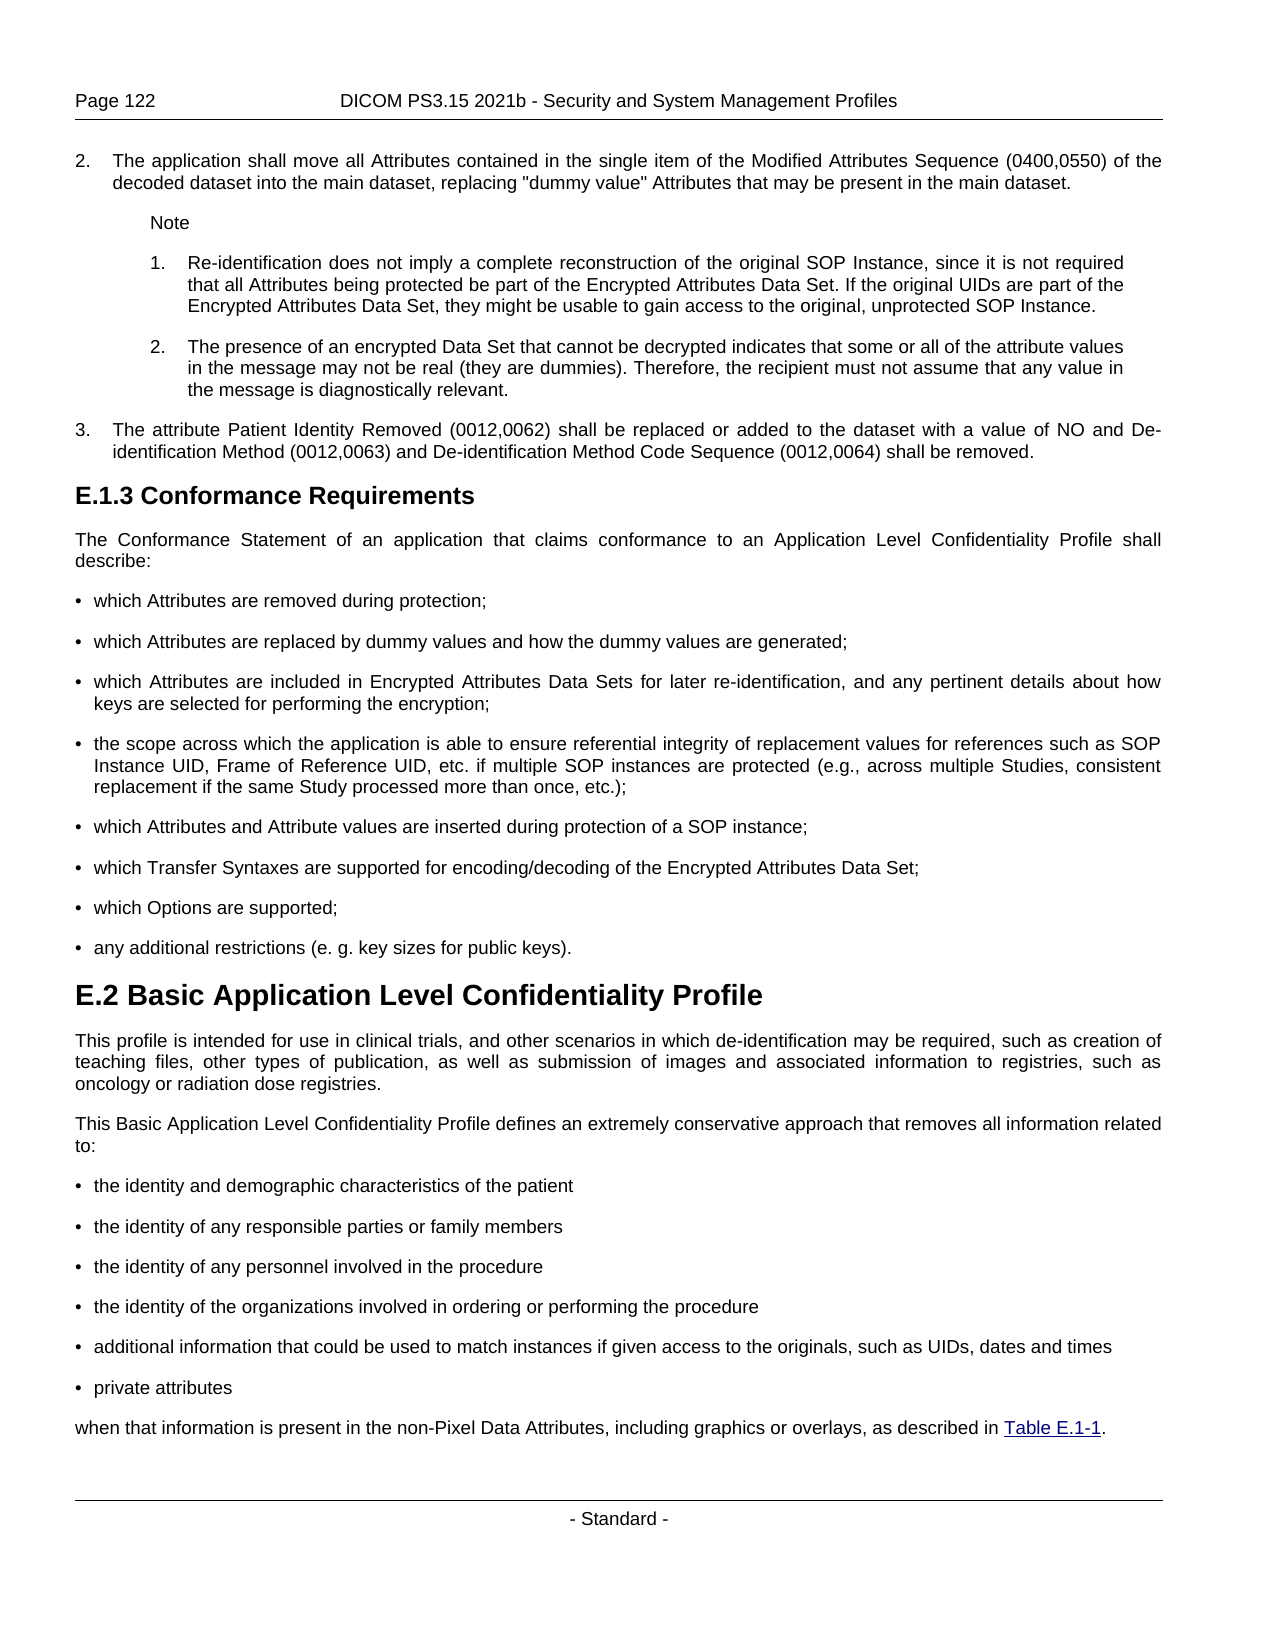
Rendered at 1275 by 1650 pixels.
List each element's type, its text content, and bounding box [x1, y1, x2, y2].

text E.2 Basic Application Level Confidentiality Profile [75, 977, 1162, 1011]
text • which Transfer Syntaxes are supported for encoding/decoding of the Encrypted Attributes Data Set; [75, 857, 1162, 878]
text • the identity of the organizations involved in ordering or performing the procedure [75, 1296, 1162, 1318]
text E.1.3 Conformance Requirements [75, 481, 1162, 510]
text • which Attributes are replaced by dummy values and how the dummy values are generated; [75, 631, 1162, 652]
text when that information is present in the non-Pixel Data Attributes, including graphics or overlays, as described in Table E.1-1. [75, 1417, 1162, 1438]
text The Conformance Statement of an application that claims conformance to an Application Level Confidentiality Profile shall describe: [75, 528, 1162, 572]
text • the identity and demographic characteristics of the patient [75, 1175, 1162, 1197]
text Note [150, 212, 1125, 233]
text This Basic Application Level Confidentiality Profile defines an extremely conservative approach that removes all information related to: [75, 1113, 1162, 1156]
text • which Options are supported; [75, 897, 1162, 918]
text • additional information that could be used to match instances if given access to the originals, such as UIDs, dates and times [75, 1336, 1162, 1358]
text • the identity of any responsible parties or family members [75, 1215, 1162, 1237]
text • private attributes [75, 1377, 1162, 1398]
text • any additional restrictions (e. g. key sizes for public keys). [75, 937, 1162, 959]
text • which Attributes are removed during protection; [75, 590, 1162, 612]
text 2. The presence of an encrypted Data Set that cannot be decrypted indicates that some or all of the attribute values in the message may not be real (they are dummies). Therefore, the recipient must not assume that any value in the message is diagnostically relevant. [150, 336, 1125, 400]
text 2. The application shall move all Attributes contained in the single item of the Modified Attributes Sequence (0400,0550) of the decoded dataset into the main dataset, replacing "dummy value" Attributes that may be present in the main dataset. [75, 150, 1162, 193]
text 3. The attribute Patient Identity Removed (0012,0062) shall be replaced or added to the dataset with a value of NO and De-identification Method (0012,0063) and De-identification Method Code Sequence (0012,0064) shall be removed. [75, 419, 1162, 462]
text • which Attributes are included in Encrypted Attributes Data Sets for later re-identification, and any pertinent details about how keys are selected for performing the encryption; [75, 671, 1162, 714]
text 1. Re-identification does not imply a complete reconstruction of the original SOP Instance, since it is not required that all Attributes being protected be part of the Encrypted Attributes Data Set. If the original UIDs are part of the Encrypted Attributes Data Set, they might be usable to gain access to the original, unprotected SOP Instance. [150, 252, 1125, 317]
text • the identity of any personnel involved in the procedure [75, 1256, 1162, 1277]
text • which Attributes and Attribute values are inserted during protection of a SOP instance; [75, 816, 1162, 838]
text • the scope across which the application is able to ensure referential integrity of replacement values for references such as SOP Instance UID, Frame of Reference UID, etc. if multiple SOP instances are protected (e.g., across multiple Studies, consistent replacement if the same Study processed more than once, etc.); [75, 733, 1162, 797]
text This profile is intended for use in clinical trials, and other scenarios in which de-identification may be required, such as creation of teaching files, other types of publication, as well as submission of images and associated information to registries, such as oncology or radiation dose registries. [75, 1030, 1162, 1094]
